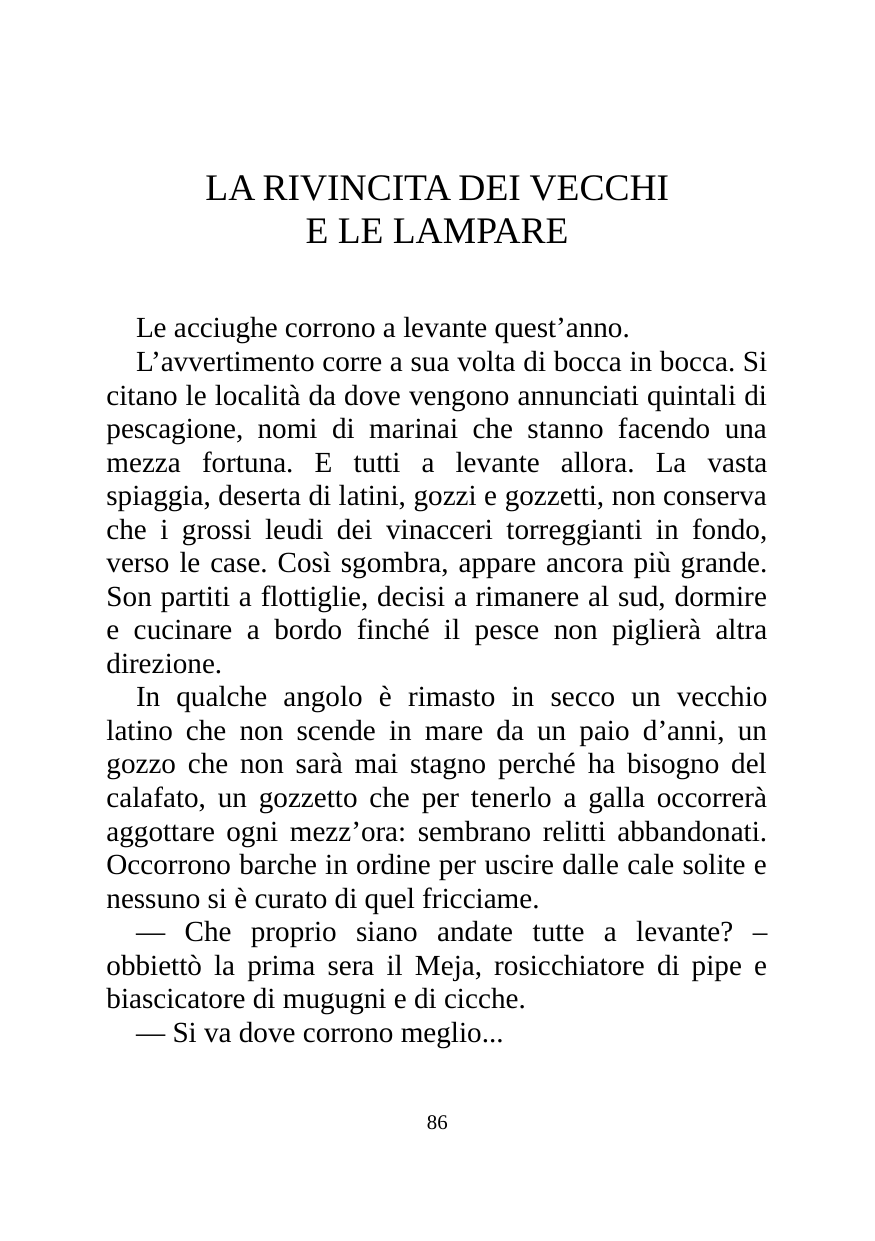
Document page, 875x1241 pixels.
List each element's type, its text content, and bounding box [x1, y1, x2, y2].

subtitle LA RIVINCITA DEI VECCHI E LE LAMPARE [106, 165, 768, 252]
text L’avvertimento corre a sua volta di bocca in bocca. Si citano le località da dove vengono annunciati quintali di pescagione, nomi di marinai che stanno facendo una mezza fortuna. E tutti a levante allora. La vasta spiaggia, deserta di latini, gozzi e gozzetti, non conserva che i grossi leudi dei vinacceri torreggianti in fondo, verso le case. Così sgombra, appare ancora più grande. Son partiti a flottiglie, decisi a rimanere al sud, dormire e cucinare a bordo finché il pesce non piglierà altra direzione. [106, 344, 768, 679]
text In qualche angolo è rimasto in secco un vecchio latino che non scende in mare da un paio d’anni, un gozzo che non sarà mai stagno perché ha bisogno del calafato, un gozzetto che per tenerlo a galla occorrerà aggottare ogni mezz’ora: sembrano relitti abbandonati. Occorrono barche in ordine per uscire dalle cale solite e nessuno si è curato di quel fricciame. [106, 679, 768, 914]
text — Che proprio siano andate tutte a levante? – obbiettò la prima sera il Meja, rosicchiatore di pipe e biascicatore di mugugni e di cicche. [106, 914, 768, 1015]
text Le acciughe corrono a levante quest’anno. [106, 311, 768, 344]
text — Si va dove corrono meglio... [106, 1015, 768, 1048]
